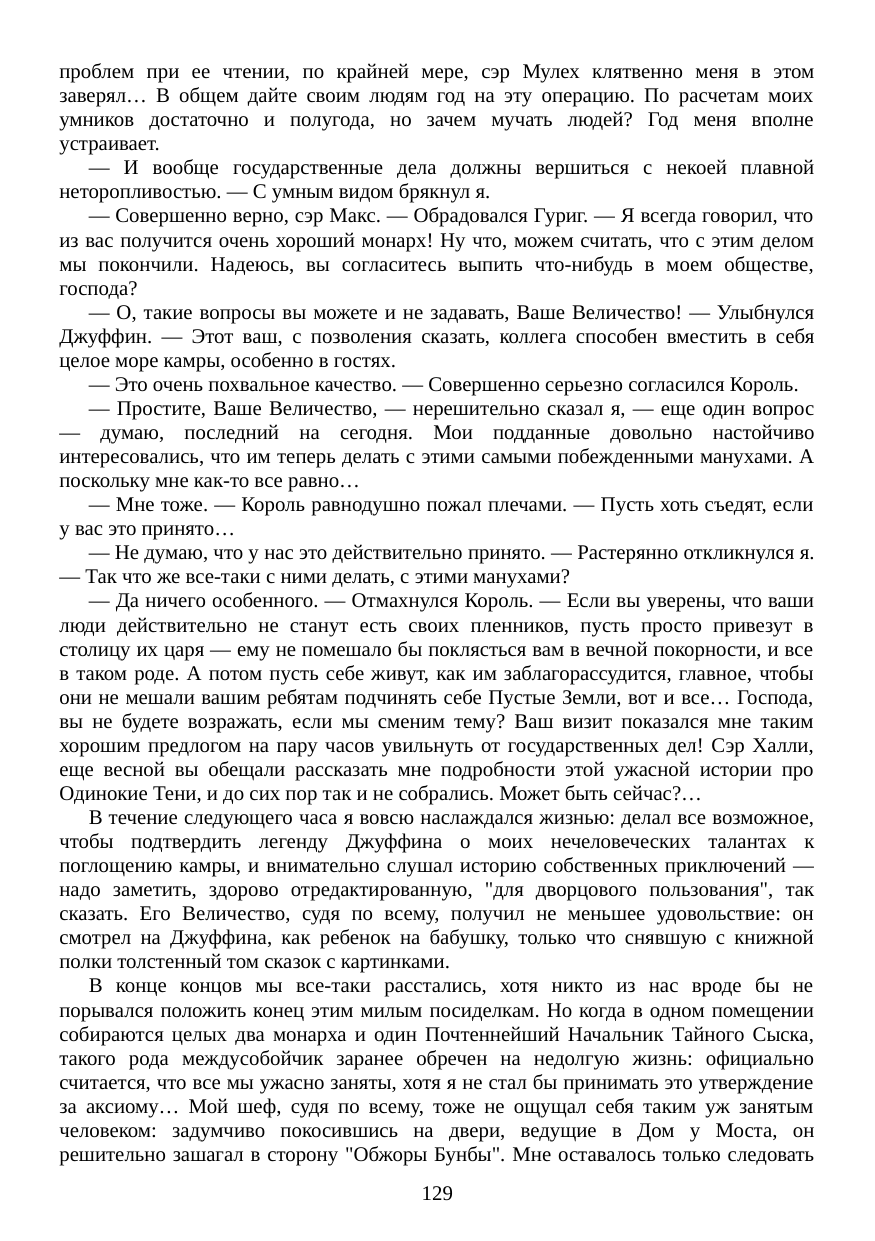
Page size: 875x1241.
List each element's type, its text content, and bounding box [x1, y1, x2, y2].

text В течение следующего часа я вовсю наслаждался жизнью: делал все возможное, чтобы подтвердить легенду Джуффина о моих нечеловеческих талантах к поглощению камры, и внимательно слушал историю собственных приключений — надо заметить, здорово отредактированную, "для дворцового пользования", так сказать. Его Величество, судя по всему, получил не меньшее удовольствие: он смотрел на Джуффина, как ребенок на бабушку, только что снявшую с книжной полки толстенный том сказок с картинками. [59, 805, 815, 973]
text — Мне тоже. — Король равнодушно пожал плечами. — Пусть хоть съедят, если у вас это принято… [59, 492, 815, 540]
text проблем при ее чтении, по крайней мере, сэр Мулех клятвенно меня в этом заверял… В общем дайте своим людям год на эту операцию. По расчетам моих умников достаточно и полугода, но зачем мучать людей? Год меня вполне устраивает. [59, 59, 815, 155]
text — Не думаю, что у нас это действительно принято. — Растерянно откликнулся я. — Так что же все-таки с ними делать, с этими манухами? [59, 540, 815, 588]
text — О, такие вопросы вы можете и не задавать, Ваше Величество! — Улыбнулся Джуффин. — Этот ваш, с позволения сказать, коллега способен вместить в себя целое море камры, особенно в гостях. [59, 300, 815, 372]
text — Простите, Ваше Величество, — нерешительно сказал я, — еще один вопрос — думаю, последний на сегодня. Мои подданные довольно настойчиво интересовались, что им теперь делать с этими самыми побежденными манухами. А поскольку мне как-то все равно… [59, 396, 815, 492]
text — Да ничего особенного. — Отмахнулся Король. — Если вы уверены, что ваши люди действительно не станут есть своих пленников, пусть просто привезут в столицу их царя — ему не помешало бы поклясться вам в вечной покорности, и все в таком роде. А потом пусть себе живут, как им заблагорассудится, главное, чтобы они не мешали вашим ребятам подчинять себе Пустые Земли, вот и все… Господа, вы не будете возражать, если мы сменим тему? Ваш визит показался мне таким хорошим предлогом на пару часов увильнуть от государственных дел! Сэр Халли, еще весной вы обещали рассказать мне подробности этой ужасной истории про Одинокие Тени, и до сих пор так и не собрались. Может быть сейчас?… [59, 588, 815, 805]
text — Это очень похвальное качество. — Совершенно серьезно согласился Король. [59, 372, 815, 396]
text В конце концов мы все-таки расстались, хотя никто из нас вроде бы не порывался положить конец этим милым посиделкам. Но когда в одном помещении собираются целых два монарха и один Почтеннейший Начальник Тайного Сыска, такого рода междусобойчик заранее обречен на недолгую жизнь: официально считается, что все мы ужасно заняты, хотя я не стал бы принимать это утверждение за аксиому… Мой шеф, судя по всему, тоже не ощущал себя таким уж занятым человеком: задумчиво покосившись на двери, ведущие в Дом у Моста, он решительно зашагал в сторону "Обжоры Бунбы". Мне оставалось только следовать [59, 973, 815, 1166]
text — Совершенно верно, сэр Макс. — Обрадовался Гуриг. — Я всегда говорил, что из вас получится очень хороший монарх! Ну что, можем считать, что с этим делом мы покончили. Надеюсь, вы согласитесь выпить что-нибудь в моем обществе, господа? [59, 203, 815, 300]
text — И вообще государственные дела должны вершиться с некоей плавной неторопливостью. — С умным видом брякнул я. [59, 155, 815, 203]
